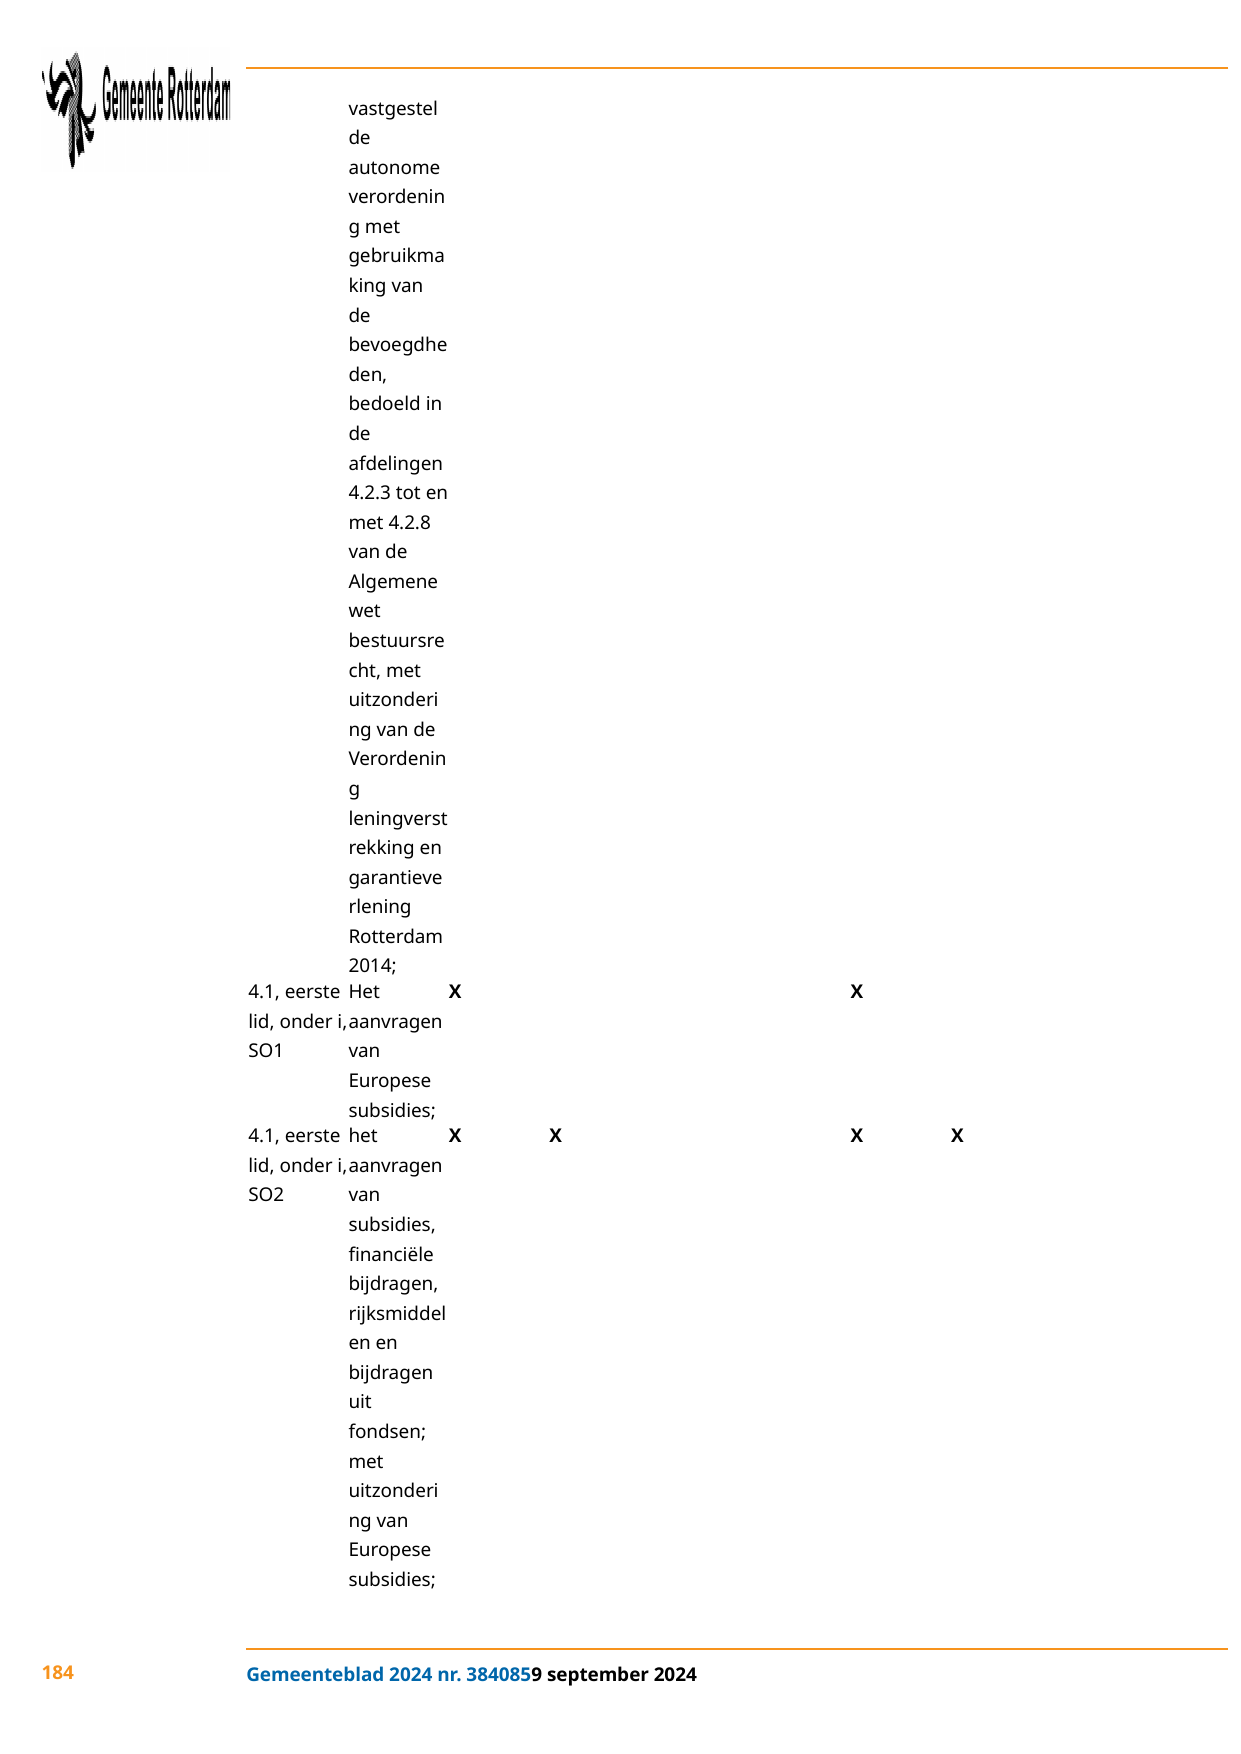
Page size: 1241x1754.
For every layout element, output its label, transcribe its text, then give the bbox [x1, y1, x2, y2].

table_cell [850, 95, 951, 978]
table_cell X [449, 1123, 549, 1592]
table_cell [248, 95, 348, 978]
table_cell 4.1, eerste lid, onder i, SO2 [248, 1123, 348, 1592]
table_cell [650, 95, 750, 978]
table_cell [650, 979, 750, 1122]
table_cell [750, 979, 850, 1122]
table_cell [449, 95, 549, 978]
table_cell [1051, 979, 1152, 1122]
table_cell 4.1, eerste lid, onder i, SO1 [248, 979, 348, 1122]
table_cell [549, 95, 649, 978]
table_cell [549, 979, 649, 1122]
table_cell X [449, 979, 549, 1122]
table_cell X [850, 979, 951, 1122]
table_cell vastgestelde autonome verordening met gebruikmaking van de bevoegdheden, bedoeld in de afdelingen 4.2.3 tot en met 4.2.8 van de Algemene wet bestuursrecht, met uitzondering van de Verordening leningverstrekking en garantieverlening Rotterdam 2014; [348, 95, 449, 978]
picture [41, 47, 231, 172]
table_cell het aanvragen van subsidies, financiële bijdragen, rijksmiddelen en bijdragen uit fondsen; met uitzondering van Europese subsidies; [348, 1123, 449, 1592]
table_cell X [850, 1123, 951, 1592]
table_cell X [549, 1123, 649, 1592]
table_cell X [951, 1123, 1051, 1592]
table_cell [951, 95, 1051, 978]
table_cell [750, 95, 850, 978]
table_cell Het aanvragen van Europese subsidies; [348, 979, 449, 1122]
table_cell [750, 1123, 850, 1592]
table_cell [1051, 1123, 1152, 1592]
table_cell [650, 1123, 750, 1592]
table_cell [1051, 95, 1152, 978]
table_cell [951, 979, 1051, 1122]
